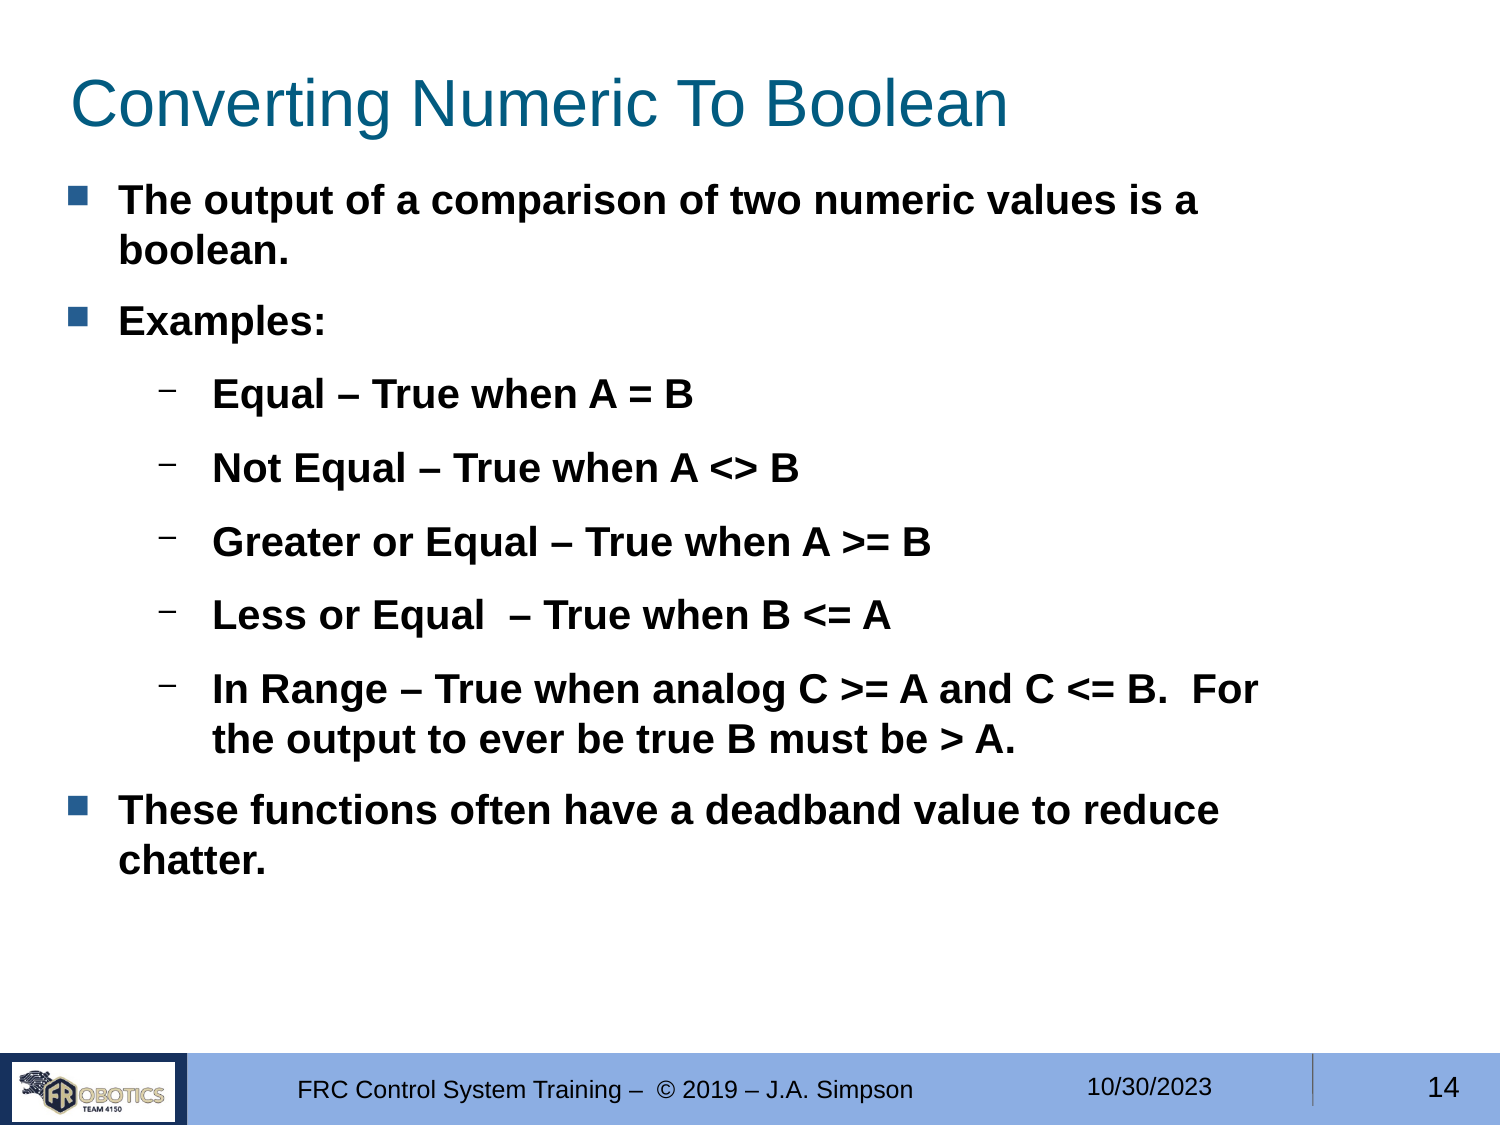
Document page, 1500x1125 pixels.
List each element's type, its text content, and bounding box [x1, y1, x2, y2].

title Converting Numeric To Boolean [55, 52, 1443, 149]
list The output of a comparison of two numeric values is a boolean. Examples: Equal – True when A = B Not Equal – True when A <> B Greater or Equal – True when A >= B Less or Equal – True when B <= A In Range – True when analog C >= A and C <= B. For the output to ever be true B must be > A. These functions often have a deadband value to reduce chatter. [55, 164, 1340, 976]
picture [12, 1062, 175, 1122]
slide_number [1337, 1072, 1475, 1100]
slide_number 10/30/2023 [1012, 1071, 1288, 1100]
footer FRC Control System Training – © 2019 – J.A. Simpson [225, 1074, 988, 1103]
